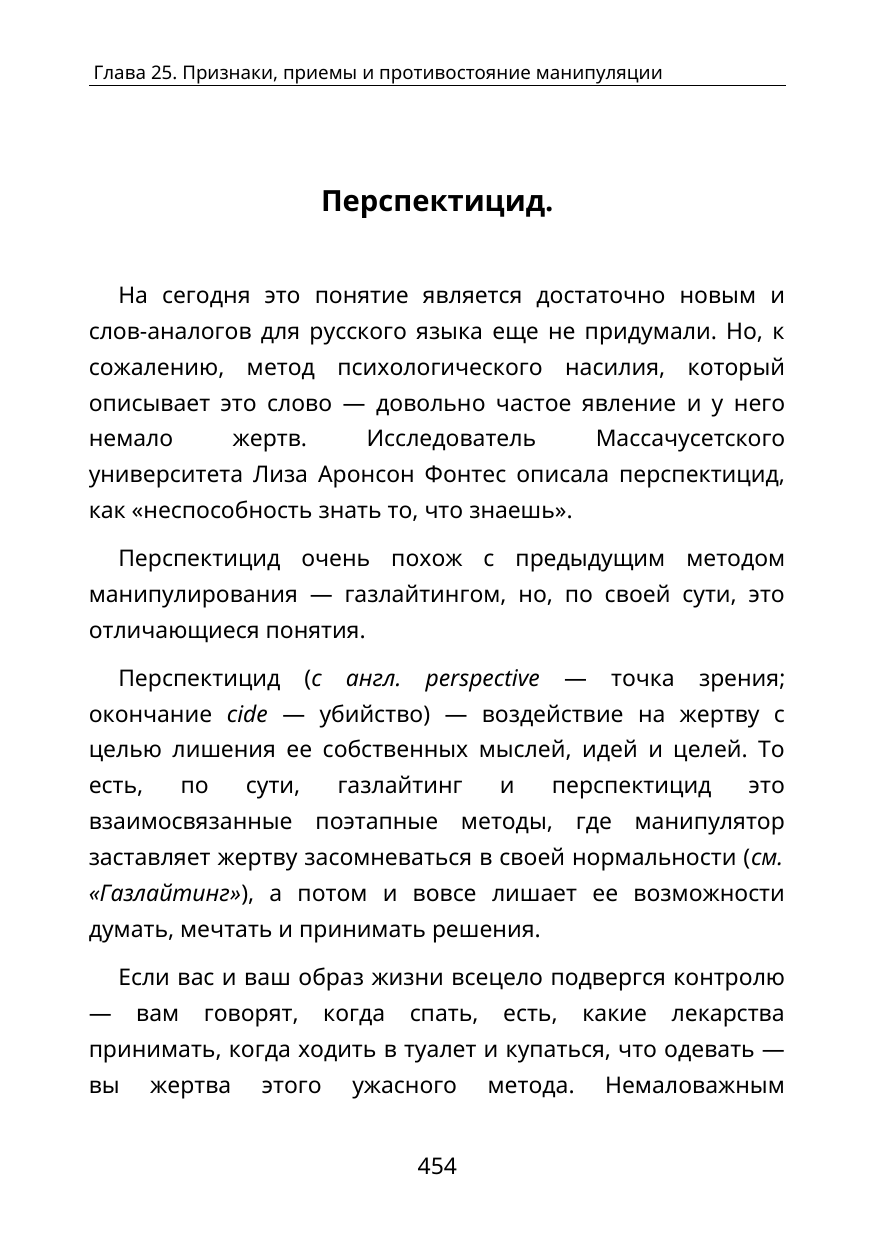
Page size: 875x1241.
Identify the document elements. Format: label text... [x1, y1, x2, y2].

text Перспектицид (с англ. perspective — точка зрения; окончание cide — убийство) — воздействие на жертву с целью лишения ее собственных мыслей, идей и целей. То есть, по сути, газлайтинг и перспектицид это взаимосвязанные поэтапные методы, где манипулятор заставляет жертву засомневаться в своей нормальности (см. «Газлайтинг»), а потом и вовсе лишает ее возможности думать, мечтать и принимать решения. [88, 662, 786, 944]
subtitle Перспектицид. [88, 177, 786, 219]
text Перспектицид очень похож с предыдущим методом манипулирования — газлайтингом, но, по своей сути, это отличающиеся понятия. [88, 542, 786, 645]
text Если вас и ваш образ жизни всецело подвергся контролю — вам говорят, когда спать, есть, какие лекарства принимать, когда ходить в туалет и купаться, что одевать — вы жертва этого ужасного метода. Немаловажным [88, 961, 786, 1100]
text На сегодня это понятие является достаточно новым и слов-аналогов для русского языка еще не придумали. Но, к сожалению, метод психологического насилия, который описывает это слово — довольно частое явление и у него немало жертв. Исследователь Массачусетского университета Лиза Аронсон Фонтес описала перспектицид, как «неспособность знать то, что знаешь». [88, 279, 786, 526]
